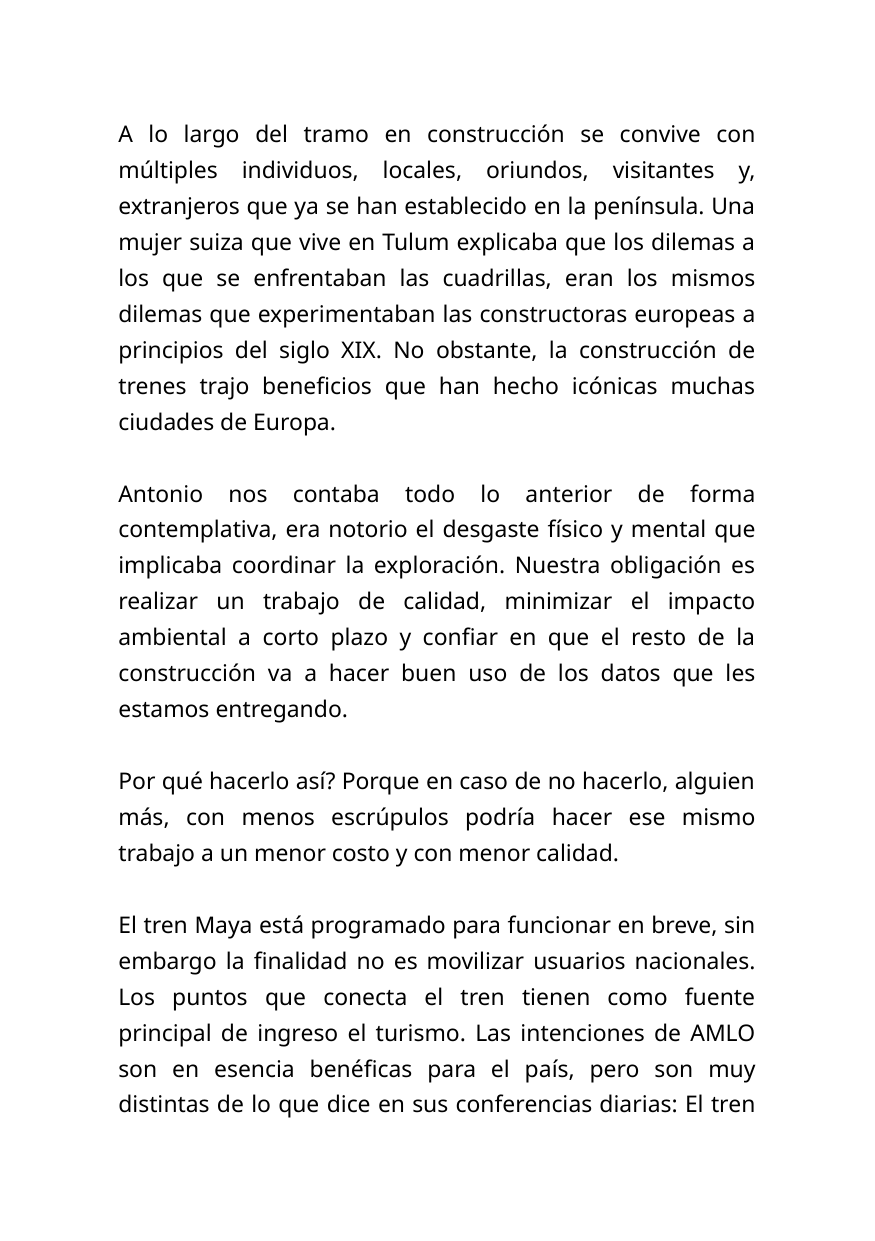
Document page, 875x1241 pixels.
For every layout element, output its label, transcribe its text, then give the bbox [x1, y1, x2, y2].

text El tren Maya está programado para funcionar en breve, sin embargo la finalidad no es movilizar usuarios nacionales. Los puntos que conecta el tren tienen como fuente principal de ingreso el turismo. Las intenciones de AMLO son en esencia benéficas para el país, pero son muy distintas de lo que dice en sus conferencias diarias: El tren [118, 909, 756, 1120]
text Antonio nos contaba todo lo anterior de forma contemplativa, era notorio el desgaste físico y mental que implicaba coordinar la exploración. Nuestra obligación es realizar un trabajo de calidad, minimizar el impacto ambiental a corto plazo y confiar en que el resto de la construcción va a hacer buen uso de los datos que les estamos entregando. [118, 477, 756, 724]
text A lo largo del tramo en construcción se convive con múltiples individuos, locales, oriundos, visitantes y, extranjeros que ya se han establecido en la península. Una mujer suiza que vive en Tulum explicaba que los dilemas a los que se enfrentaban las cuadrillas, eran los mismos dilemas que experimentaban las constructoras europeas a principios del siglo XIX. No obstante, la construcción de trenes trajo beneficios que han hecho icónicas muchas ciudades de Europa. [118, 118, 756, 437]
text Por qué hacerlo así? Porque en caso de no hacerlo, alguien más, con menos escrúpulos podría hacer ese mismo trabajo a un menor costo y con menor calidad. [118, 765, 756, 868]
